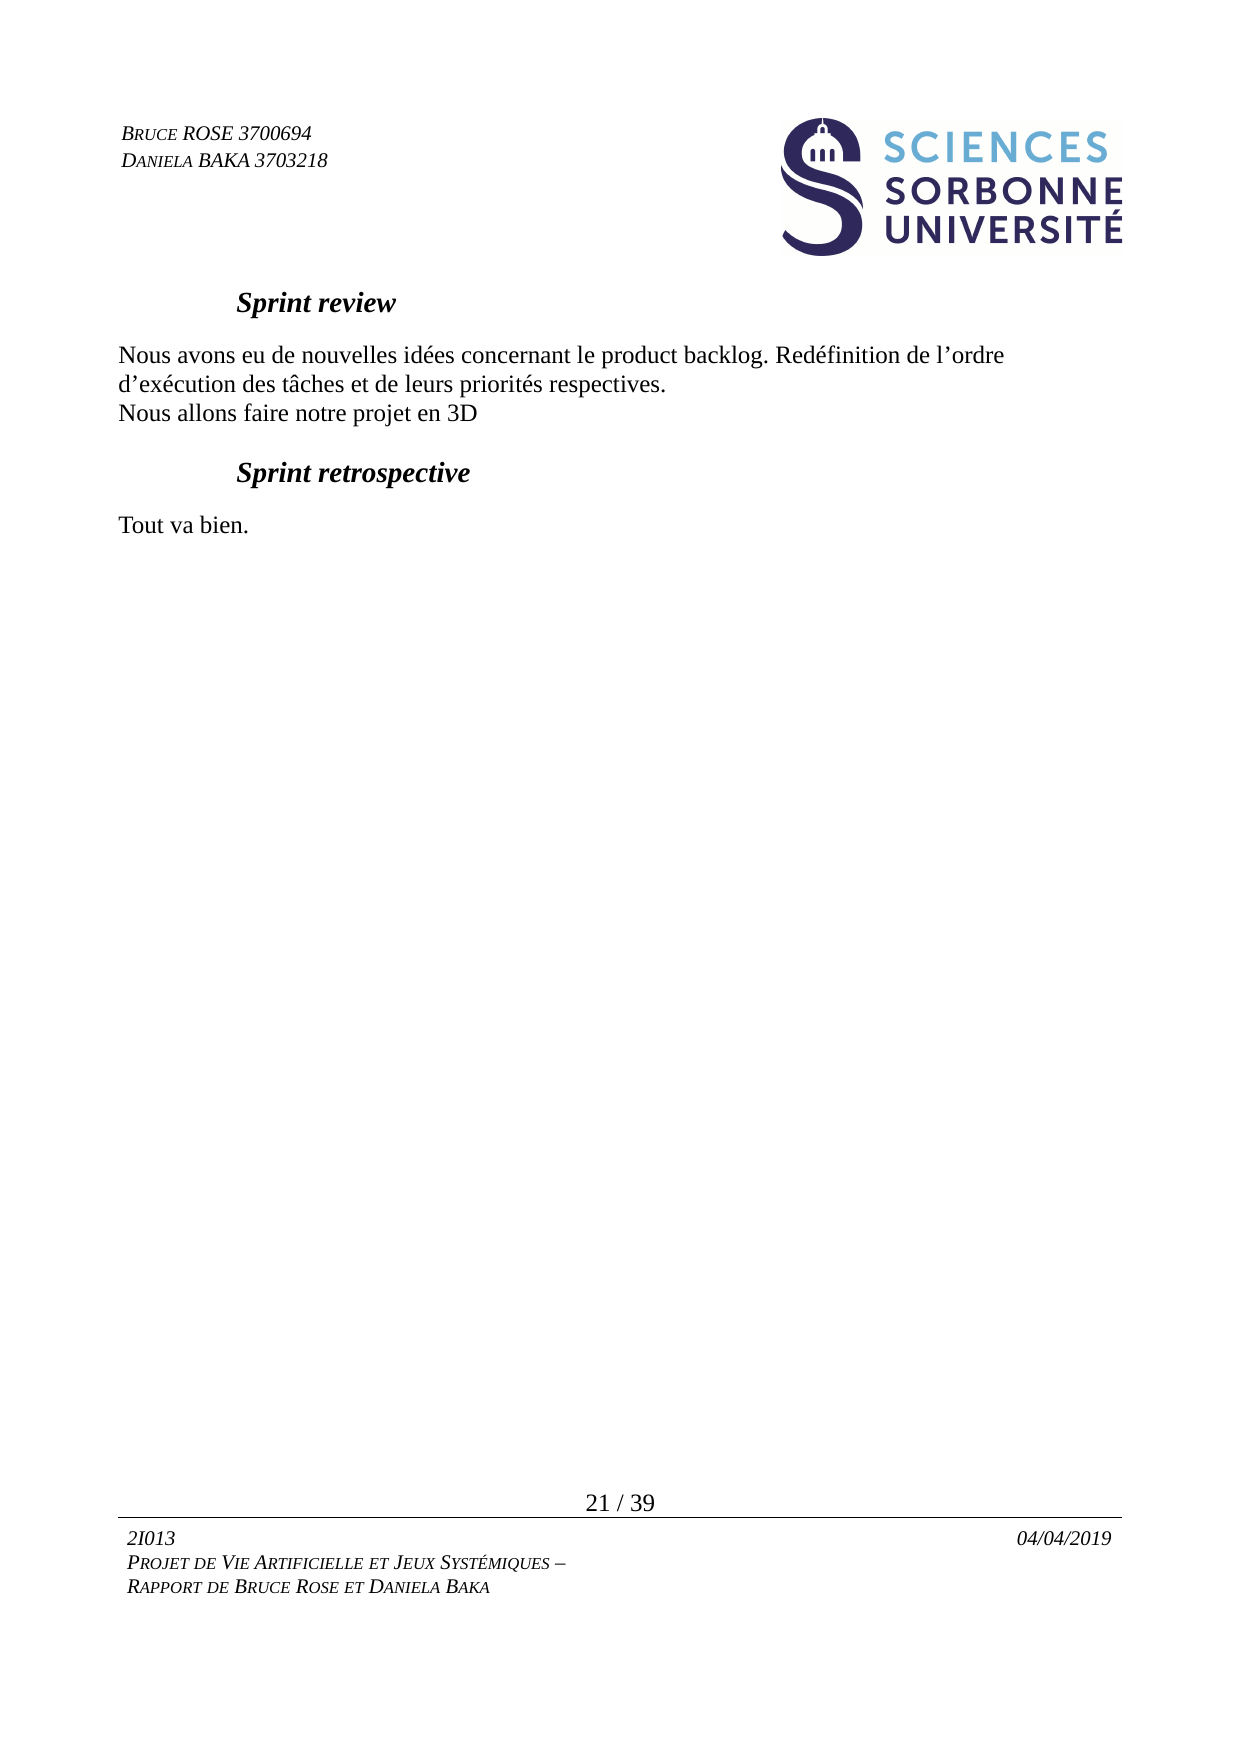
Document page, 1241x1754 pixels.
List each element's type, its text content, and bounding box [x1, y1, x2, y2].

text Tout va bien. [118, 510, 1122, 539]
text Nous avons eu de nouvelles idées concernant le product backlog. Redéfinition de l’ordre d’exécution des tâches et de leurs priorités respectives. [118, 340, 1122, 398]
picture [781, 118, 1123, 256]
text Sprint retrospective [118, 455, 1122, 489]
text Sprint review [118, 285, 1122, 319]
text Nous allons faire notre projet en 3D [118, 398, 1122, 426]
